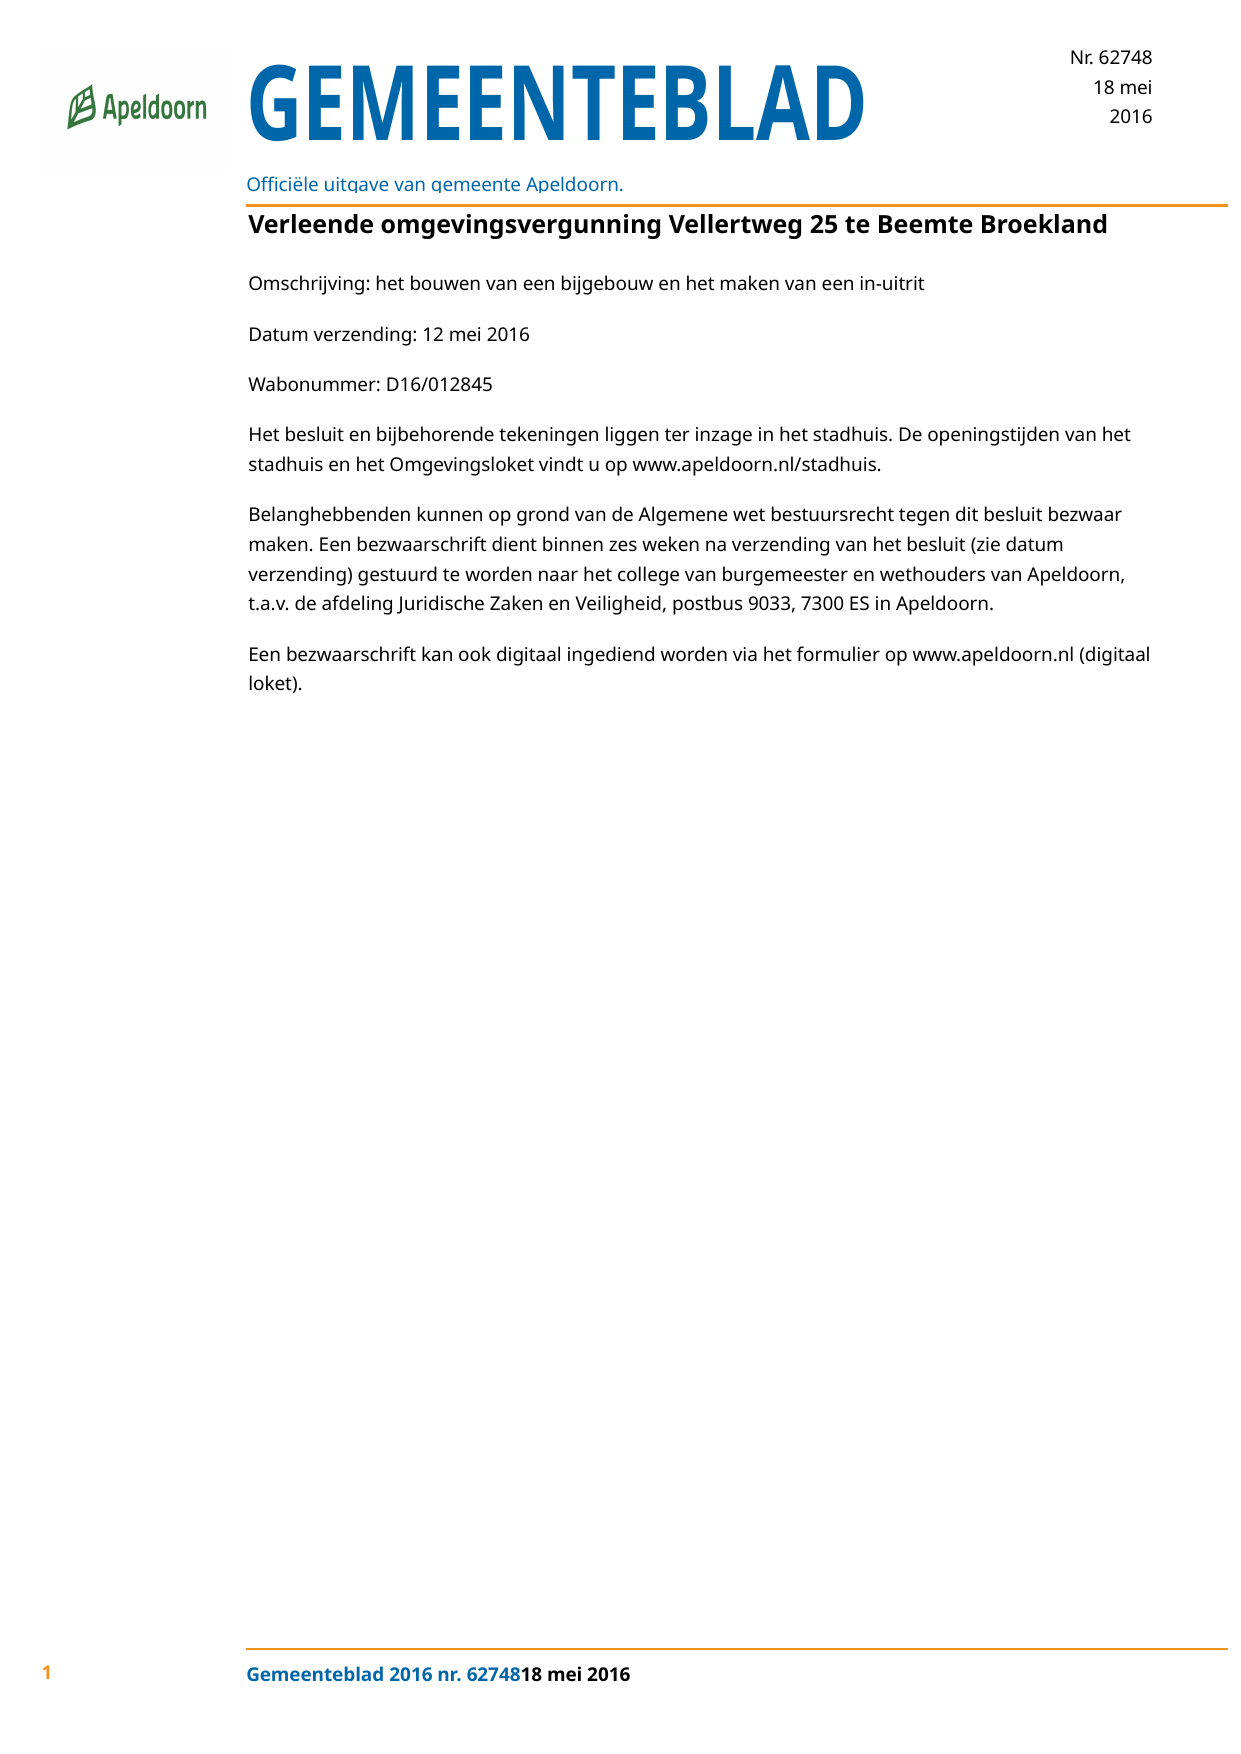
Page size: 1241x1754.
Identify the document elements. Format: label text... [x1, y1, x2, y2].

text Omschrijving: het bouwen van een bijgebouw en het maken van een in-uitrit [248, 270, 1152, 296]
text Verleende omgevingsvergunning Vellertweg 25 te Beemte Broekland [248, 207, 1152, 241]
text Een bezwaarschrift kan ook digitaal ingediend worden via het formulier op www.apeldoorn.nl (digitaal loket). [248, 641, 1152, 696]
text Wabonummer: D16/012845 [248, 371, 1152, 397]
text Datum verzending: 12 mei 2016 [248, 321, 1152, 346]
text Belanghebbenden kunnen op grond van de Algemene wet bestuursrecht tegen dit besluit bezwaar maken. Een bezwaarschrift dient binnen zes weken na verzending van het besluit (zie datum verzending) gestuurd te worden naar het college van burgemeester en wethouders van Apeldoorn, t.a.v. de afdeling Juridische Zaken en Veiligheid, postbus 9033, 7300 ES in Apeldoorn. [248, 502, 1152, 616]
text Het besluit en bijbehorende tekeningen liggen ter inzage in het stadhuis. De openingstijden van het stadhuis en het Omgevingsloket vindt u op www.apeldoorn.nl/stadhuis. [248, 422, 1152, 477]
picture [41, 47, 231, 172]
